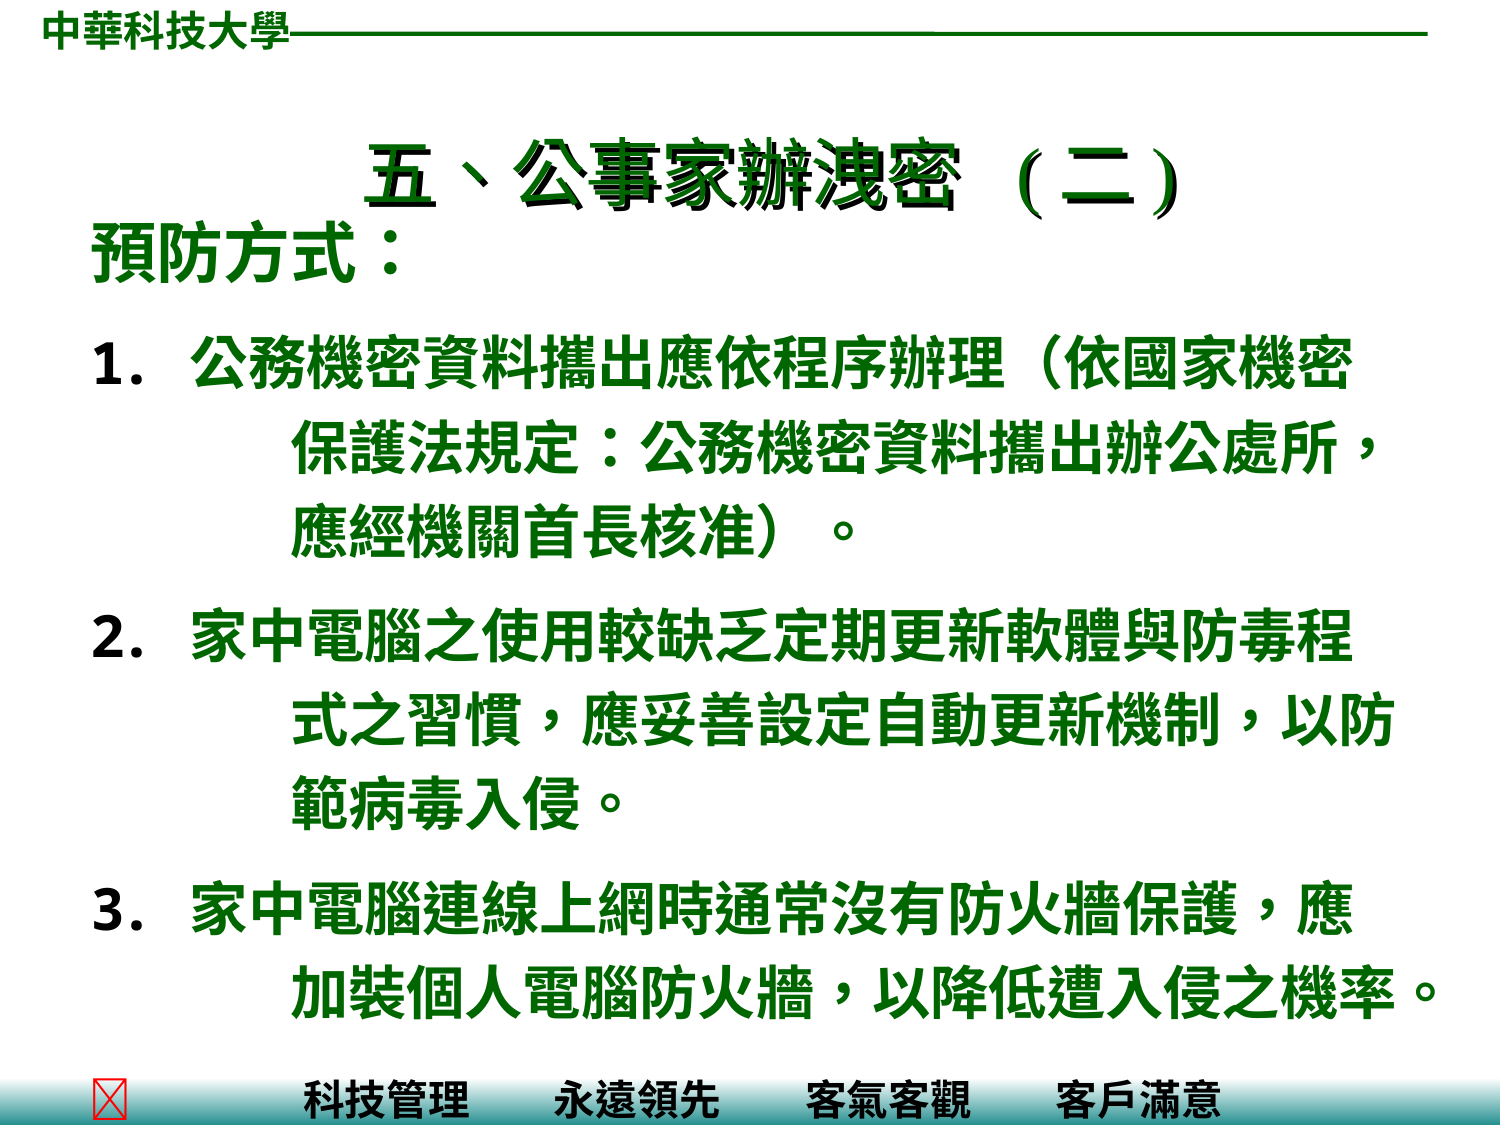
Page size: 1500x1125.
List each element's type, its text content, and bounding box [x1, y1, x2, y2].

text_box 預防方式： 公務機密資料攜出應依程序辦理（依國家機密保護法規定：公務機密資料攜出辦公處所，應經機關首長核准）。 家中電腦之使用較缺乏定期更新軟體與防毒程式之習慣，應妥善設定自動更新機制，以防範病毒入侵。 家中電腦連線上網時通常沒有防火牆保護，應加裝個人電腦防火牆，以降低遭入侵之機率。 [75, 212, 1423, 1025]
title 五、公事家辦洩密 (二) [112, 99, 1426, 242]
